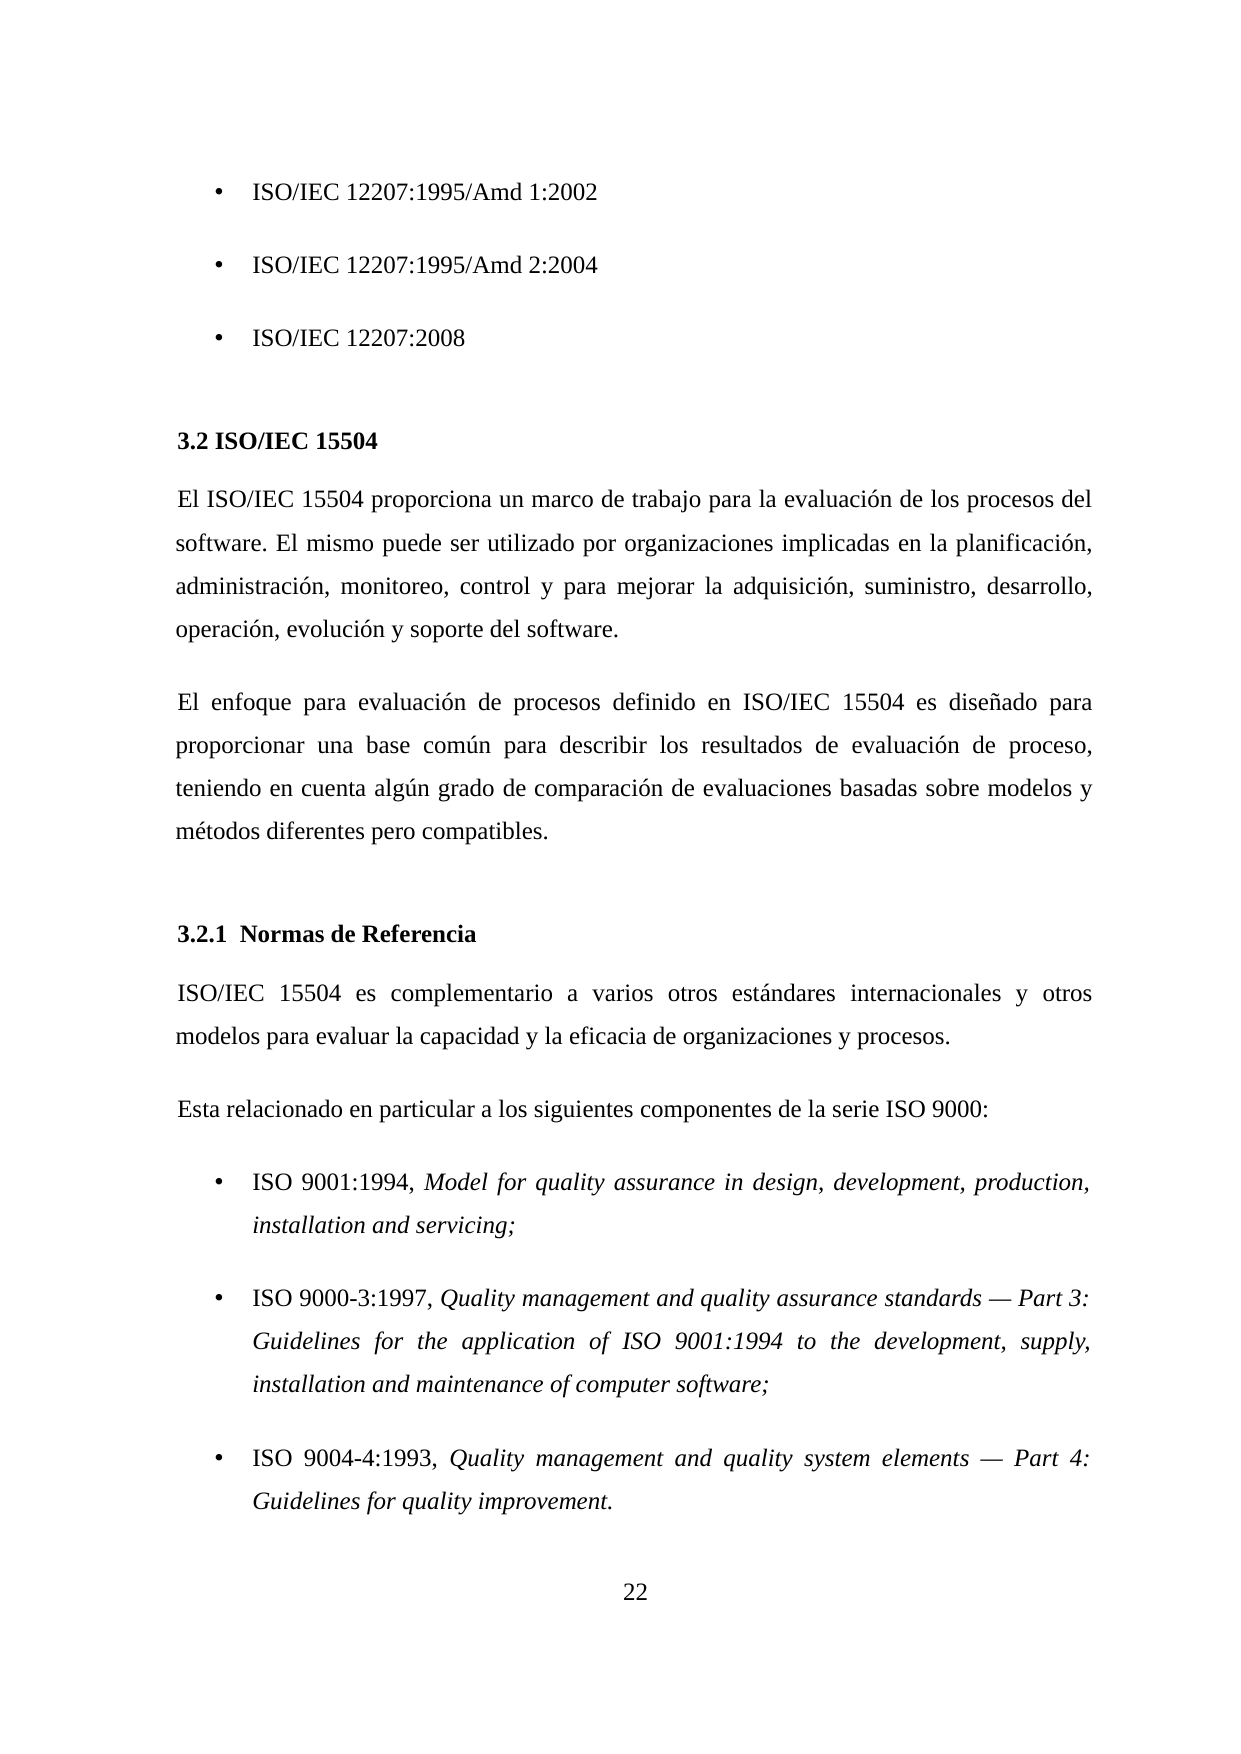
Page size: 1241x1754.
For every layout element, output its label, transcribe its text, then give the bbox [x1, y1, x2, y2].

text 3.2.1 Normas de Referencia [177, 919, 1093, 948]
text El ISO/IEC 15504 proporciona un marco de trabajo para la evaluación de los procesos del software. El mismo puede ser utilizado por organizaciones implicadas en la planificación, administración, monitoreo, control y para mejorar la adquisición, suministro, desarrollo, operación, evolución y soporte del software. [175, 484, 1093, 643]
list ISO/IEC 12207:2008 [214, 323, 1093, 352]
list ISO 9004-4:1993, Quality management and quality system elements — Part 4: Guidelines for quality improvement. [214, 1443, 1093, 1514]
text ISO/IEC 15504 es complementario a varios otros estándares internacionales y otros modelos para evaluar la capacidad y la eficacia de organizaciones y procesos. [175, 978, 1093, 1049]
list ISO 9000-3:1997, Quality management and quality assurance standards — Part 3: Guidelines for the application of ISO 9001:1994 to the development, supply, installation and maintenance of computer software; [214, 1283, 1093, 1398]
subtitle 3.2 ISO/IEC 15504 [177, 426, 1093, 455]
list ISO 9001:1994, Model for quality assurance in design, development, production, installation and servicing; [214, 1167, 1093, 1239]
list ISO/IEC 12207:1995/Amd 2:2004 [214, 250, 1093, 279]
text Esta relacionado en particular a los siguientes componentes de la serie ISO 9000: [175, 1094, 1093, 1123]
text El enfoque para evaluación de procesos definido en ISO/IEC 15504 es diseñado para proporcionar una base común para describir los resultados de evaluación de proceso, teniendo en cuenta algún grado de comparación de evaluaciones basadas sobre modelos y métodos diferentes pero compatibles. [175, 687, 1093, 845]
list ISO/IEC 12207:1995/Amd 1:2002 [214, 177, 1093, 206]
